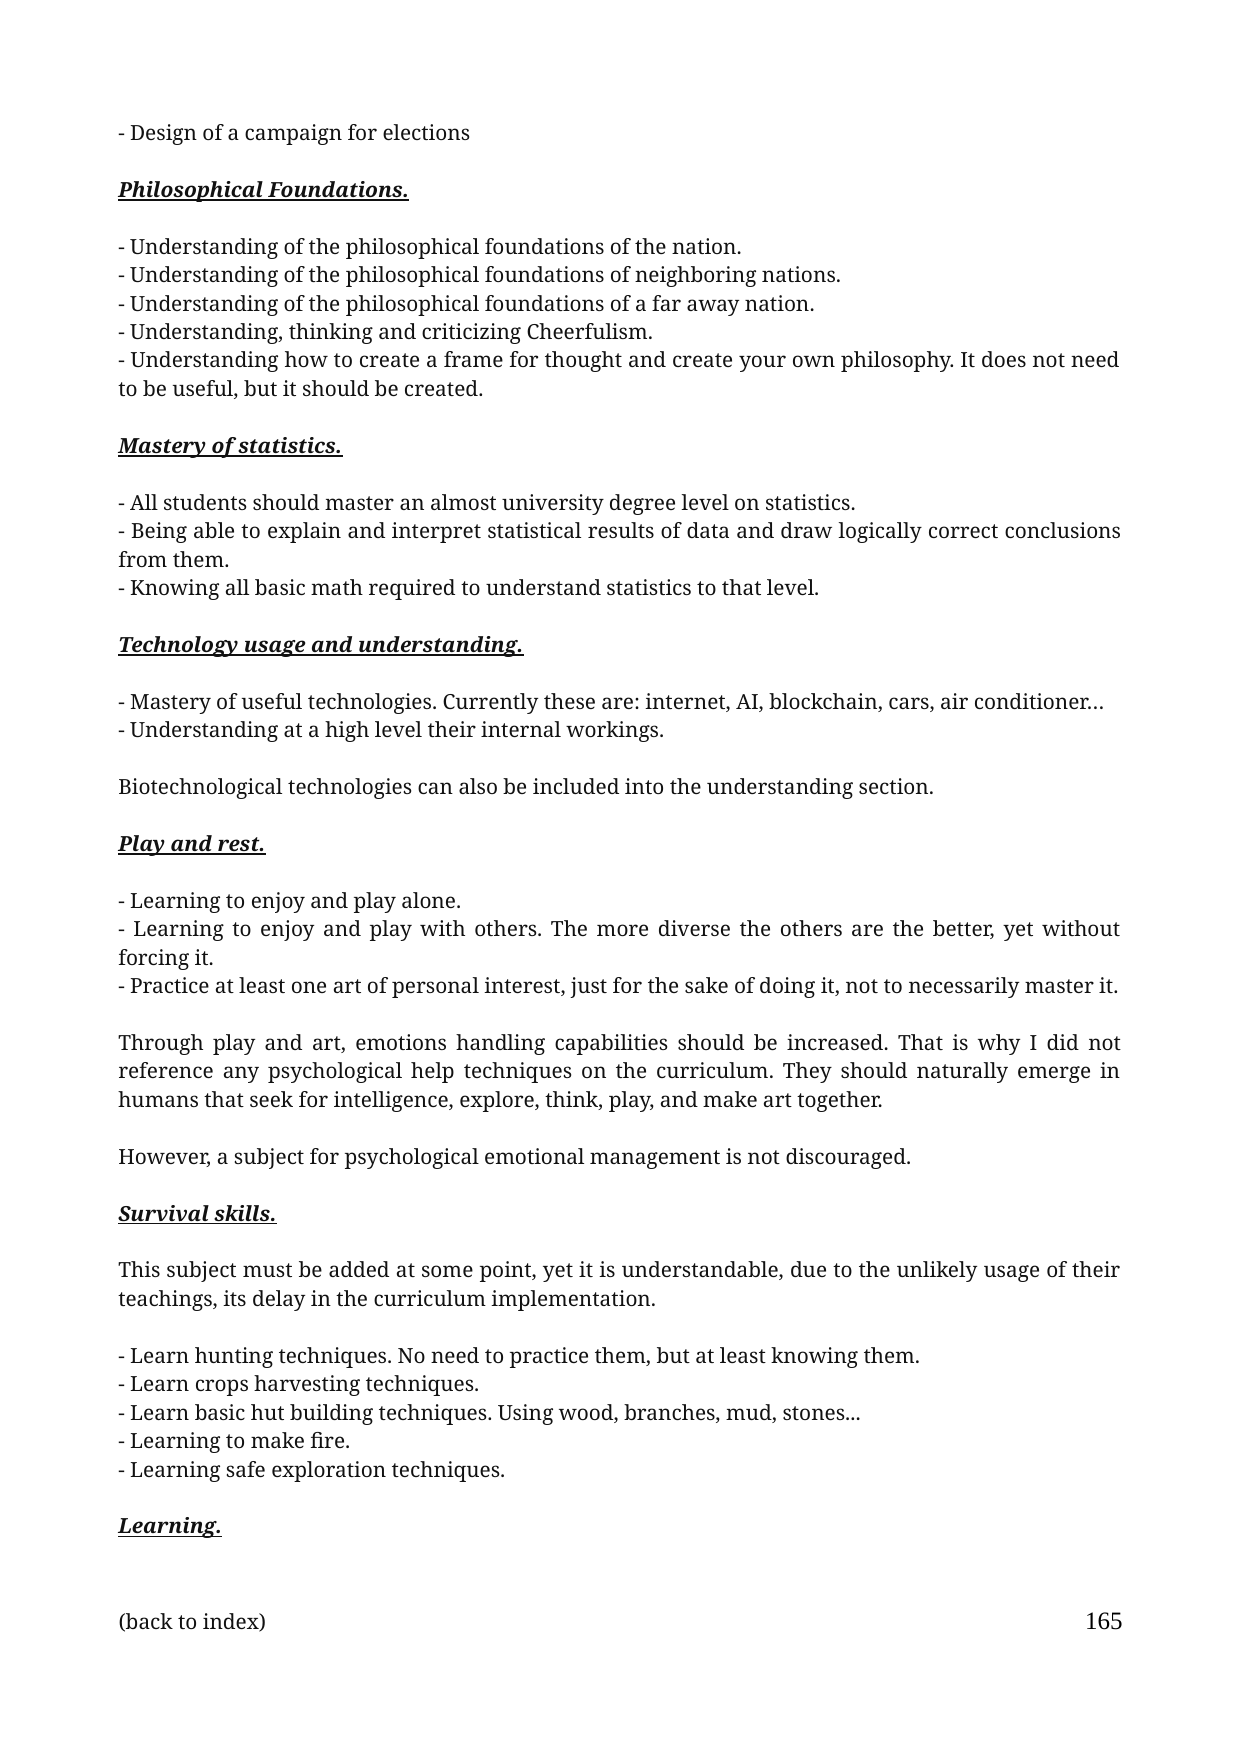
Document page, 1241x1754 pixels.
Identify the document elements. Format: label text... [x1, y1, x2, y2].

text - Understanding of the philosophical foundations of a far away nation. [118, 289, 1122, 317]
text - Understanding of the philosophical foundations of the nation. [118, 232, 1122, 260]
text - Learn basic hut building techniques. Using wood, branches, mud, stones... [118, 1398, 1122, 1426]
text - Being able to explain and interpret statistical results of data and draw logically correct conclusions from them. [118, 516, 1122, 573]
text - Learning to enjoy and play alone. [118, 886, 1122, 914]
text - Learning to enjoy and play with others. The more diverse the others are the better, yet without forcing it. [118, 914, 1122, 971]
text - Design of a campaign for elections [118, 118, 1122, 147]
text - Understanding at a high level their internal workings. [118, 715, 1122, 744]
text - Practice at least one art of personal interest, just for the sake of doing it, not to necessarily master it. [118, 971, 1122, 1000]
text - Learning to make fire. [118, 1426, 1122, 1455]
text - Learn crops harvesting techniques. [118, 1369, 1122, 1398]
text - Knowing all basic math required to understand statistics to that level. [118, 573, 1122, 602]
text This subject must be added at some point, yet it is understandable, due to the unlikely usage of their teachings, its delay in the curriculum implementation. [118, 1256, 1122, 1312]
text - Understanding, thinking and criticizing Cheerfulism. [118, 317, 1122, 346]
text Mastery of statistics. [118, 431, 1122, 459]
text Philosophical Foundations. [118, 175, 1122, 203]
text - Understanding of the philosophical foundations of neighboring nations. [118, 260, 1122, 289]
text Survival skills. [118, 1199, 1122, 1227]
text - Understanding how to create a frame for thought and create your own philosophy. It does not need to be useful, but it should be created. [118, 346, 1122, 402]
text Through play and art, emotions handling capabilities should be increased. That is why I did not reference any psychological help techniques on the curriculum. They should naturally emerge in humans that seek for intelligence, explore, think, play, and make art together. [118, 1028, 1122, 1113]
text - Mastery of useful technologies. Currently these are: internet, AI, blockchain, cars, air conditioner… [118, 687, 1122, 715]
text Biotechnological technologies can also be included into the understanding section. [118, 772, 1122, 801]
text However, a subject for psychological emotional management is not discouraged. [118, 1142, 1122, 1170]
text Learning. [118, 1512, 1122, 1540]
text - Learn hunting techniques. No need to practice them, but at least knowing them. [118, 1341, 1122, 1369]
text - All students should master an almost university degree level on statistics. [118, 488, 1122, 516]
text Technology usage and understanding. [118, 630, 1122, 658]
text Play and rest. [118, 829, 1122, 857]
text - Learning safe exploration techniques. [118, 1455, 1122, 1483]
